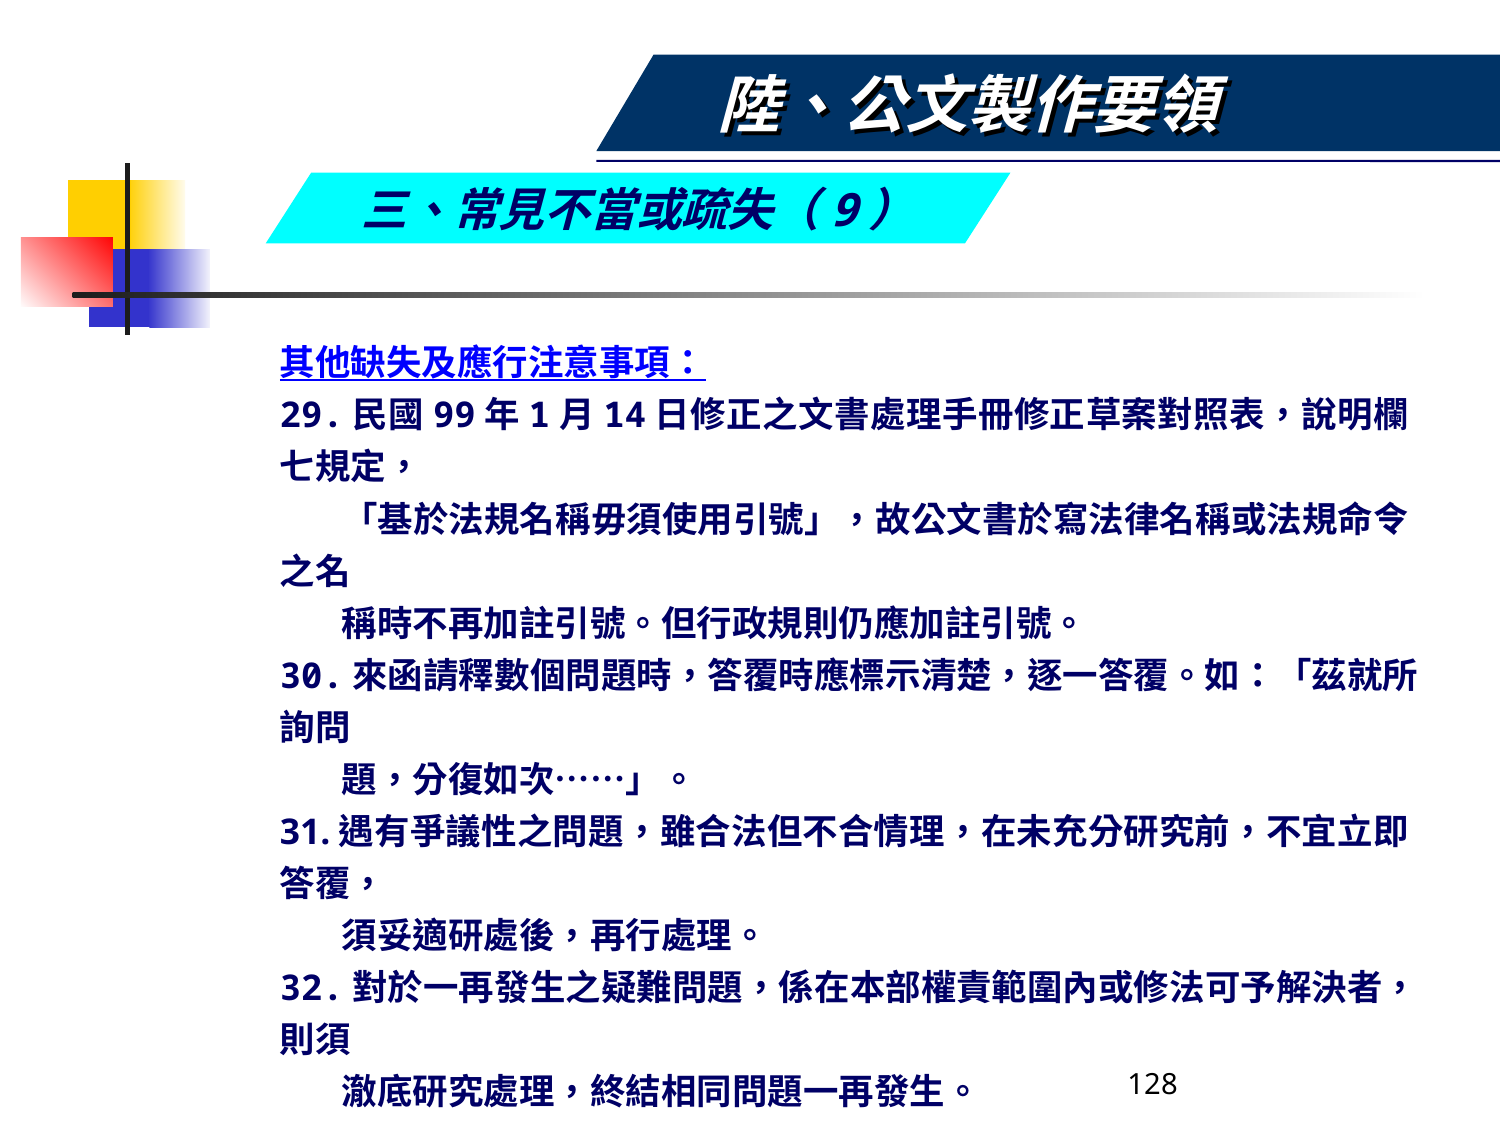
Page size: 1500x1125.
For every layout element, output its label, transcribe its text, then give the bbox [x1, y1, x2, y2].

text_box 其他缺失及應行注意事項： 29.民國99年1月14日修正之文書處理手冊修正草案對照表，說明欄七規定， 「基於法規名稱毋須使用引號」，故公文書於寫法律名稱或法規命令之名 稱時不再加註引號。但行政規則仍應加註引號。 30.來函請釋數個問題時，答覆時應標示清楚，逐一答覆。如：「茲就所詢問 題，分復如次……」。 31.遇有爭議性之問題，雖合法但不合情理，在未充分研究前，不宜立即答覆， 須妥適研處後，再行處理。 32.對於一再發生之疑難問題，係在本部權責範圍內或修法可予解決者，則須 澈底研究處理，終結相同問題一再發生。 33.提供意見供平行機關參考時，主旨段末尾之期望語應用「請卓參」；如有 審酌空間，則用「請酌參」、「請酌處」等用語。 34.「交下」2字僅適用於直屬上級對下級的關係。對於民意代表轉交人民陳情 案件，於函復民意代表時不宜用「交下」2字。 [115, 323, 1433, 1125]
text_box 三、常見不當或疏失（9） [265, 172, 1011, 244]
text_box 陸、公文製作要領 [596, 54, 1500, 152]
